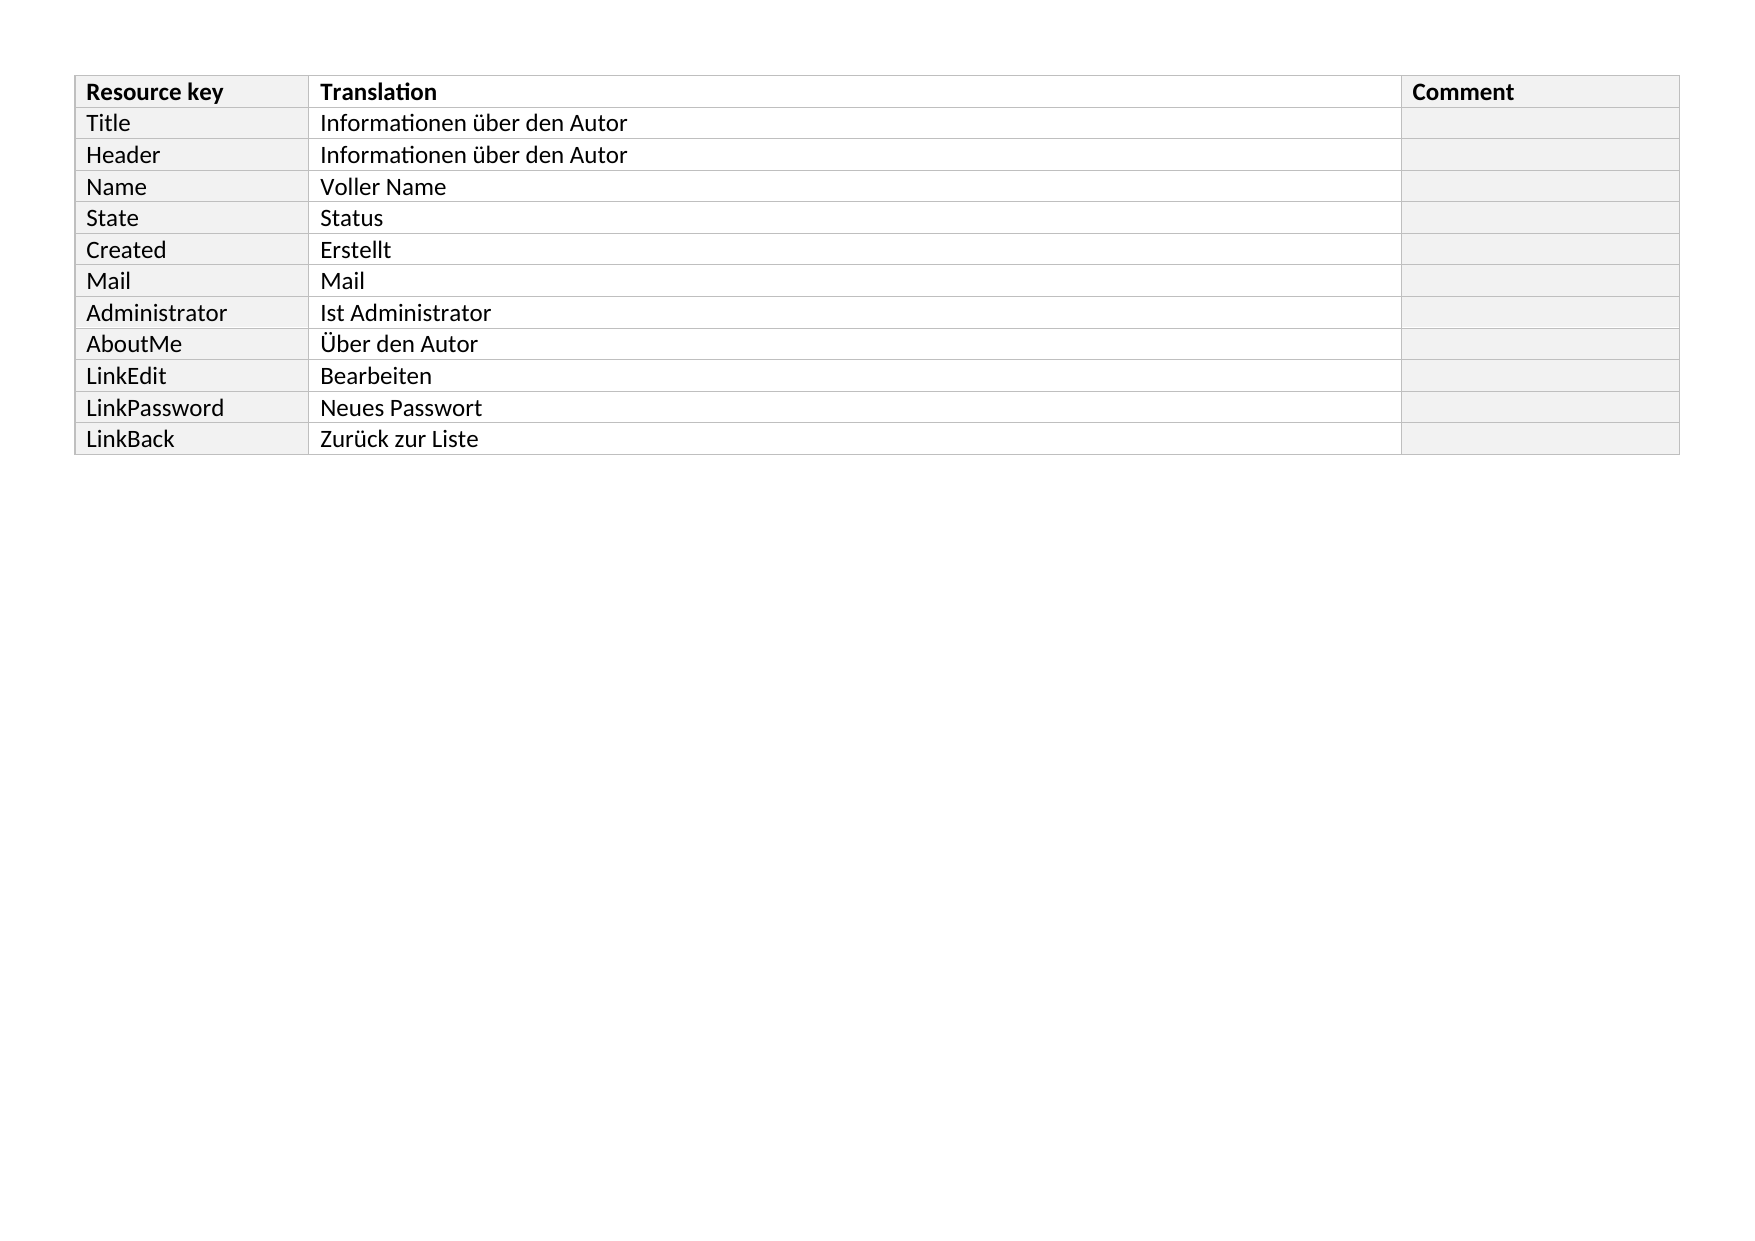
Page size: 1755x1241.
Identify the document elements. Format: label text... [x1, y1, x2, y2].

table_cell Ist Administrator [309, 297, 1401, 327]
table_cell LinkBack [76, 423, 308, 454]
table_cell Mail [76, 265, 308, 296]
table_cell Neues Passwort [309, 392, 1401, 422]
table_cell [1402, 108, 1679, 138]
table_cell [1402, 234, 1679, 264]
table_cell Bearbeiten [309, 360, 1401, 391]
table_cell Erstellt [309, 234, 1401, 264]
table_cell Informationen über den Autor [309, 139, 1401, 170]
table_cell Mail [309, 265, 1401, 296]
table_cell [1402, 202, 1679, 233]
table_cell AboutMe [76, 329, 308, 359]
table_cell [1402, 360, 1679, 391]
table_cell [1402, 265, 1679, 296]
table_cell Header [76, 139, 308, 170]
table_cell [1402, 139, 1679, 170]
table_cell [1402, 329, 1679, 359]
table_cell Status [309, 202, 1401, 233]
table_cell Created [76, 234, 308, 264]
table_cell Name [76, 171, 308, 201]
table_header Comment [1402, 76, 1679, 107]
table_cell Administrator [76, 297, 308, 327]
table_header Resource key [76, 76, 308, 107]
table_cell [1402, 171, 1679, 201]
table_cell [1402, 392, 1679, 422]
table_cell LinkPassword [76, 392, 308, 422]
table_cell Informationen über den Autor [309, 108, 1401, 138]
table_cell Voller Name [309, 171, 1401, 201]
table_cell Über den Autor [309, 329, 1401, 359]
table_cell [1402, 297, 1679, 327]
table_cell State [76, 202, 308, 233]
table_cell Title [76, 108, 308, 138]
table_cell Zurück zur Liste [309, 423, 1401, 454]
table_cell [1402, 423, 1679, 454]
table_cell LinkEdit [76, 360, 308, 391]
table_header Translation [309, 76, 1401, 107]
